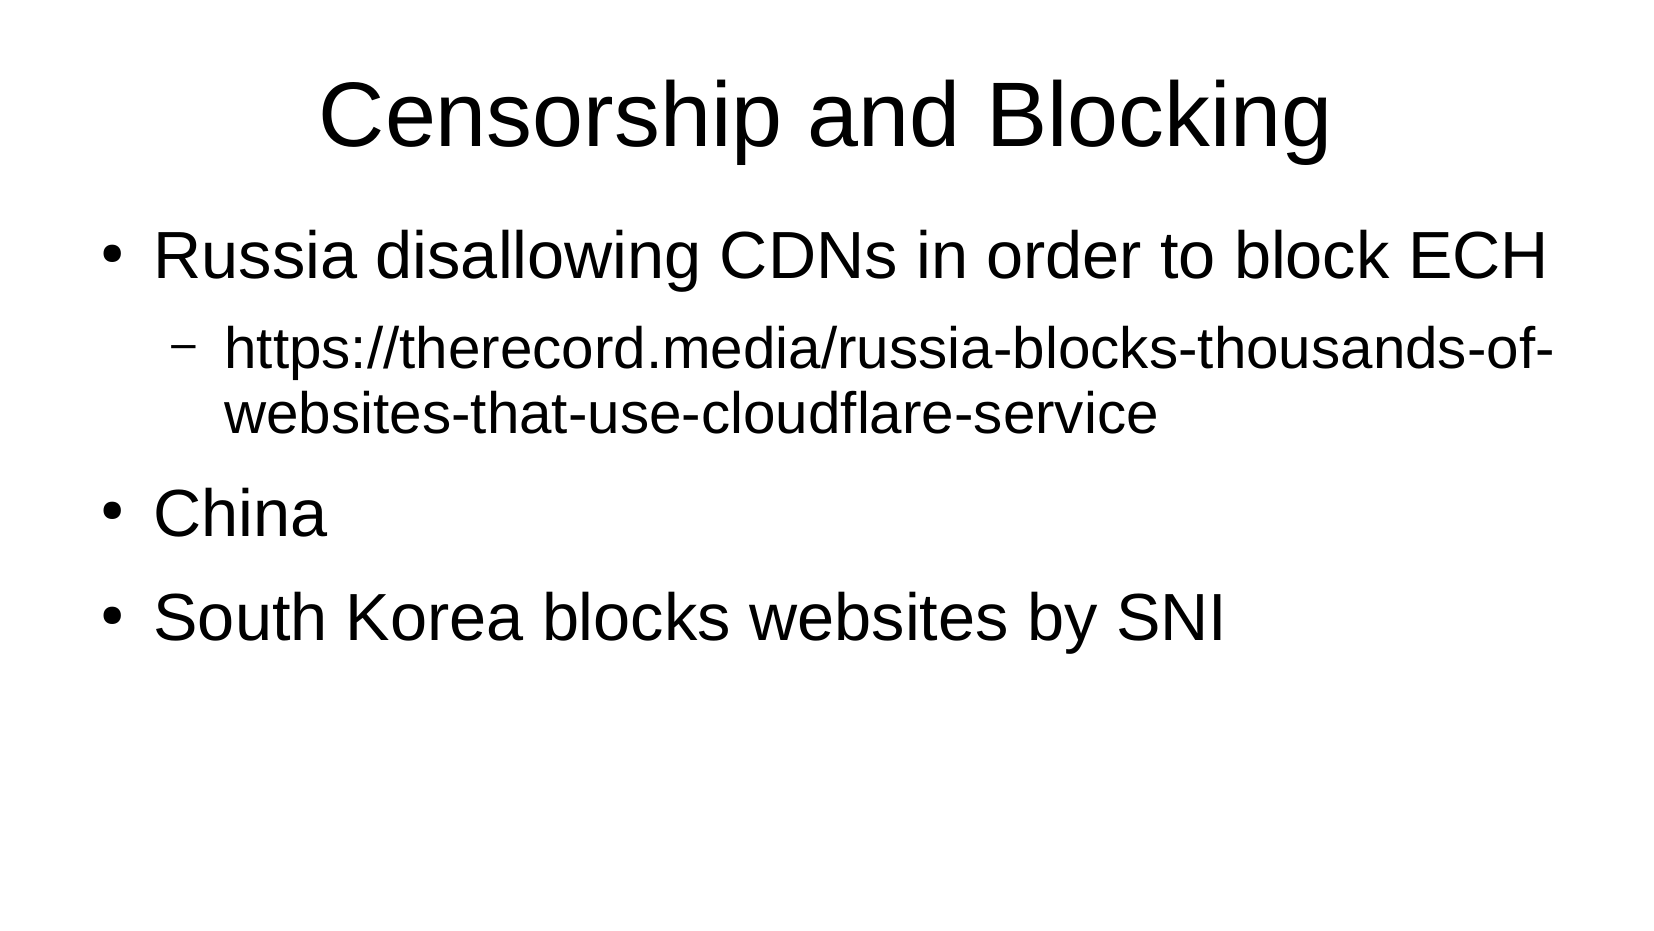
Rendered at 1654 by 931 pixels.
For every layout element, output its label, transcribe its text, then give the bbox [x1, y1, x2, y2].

list Russia disallowing CDNs in order to block ECH https://therecord.media/russia-blocks-thousands-of-websites-that-use-cloudflare-service China South Korea blocks websites by SNI [82, 217, 1571, 758]
title Censorship and Blocking [82, 37, 1571, 193]
